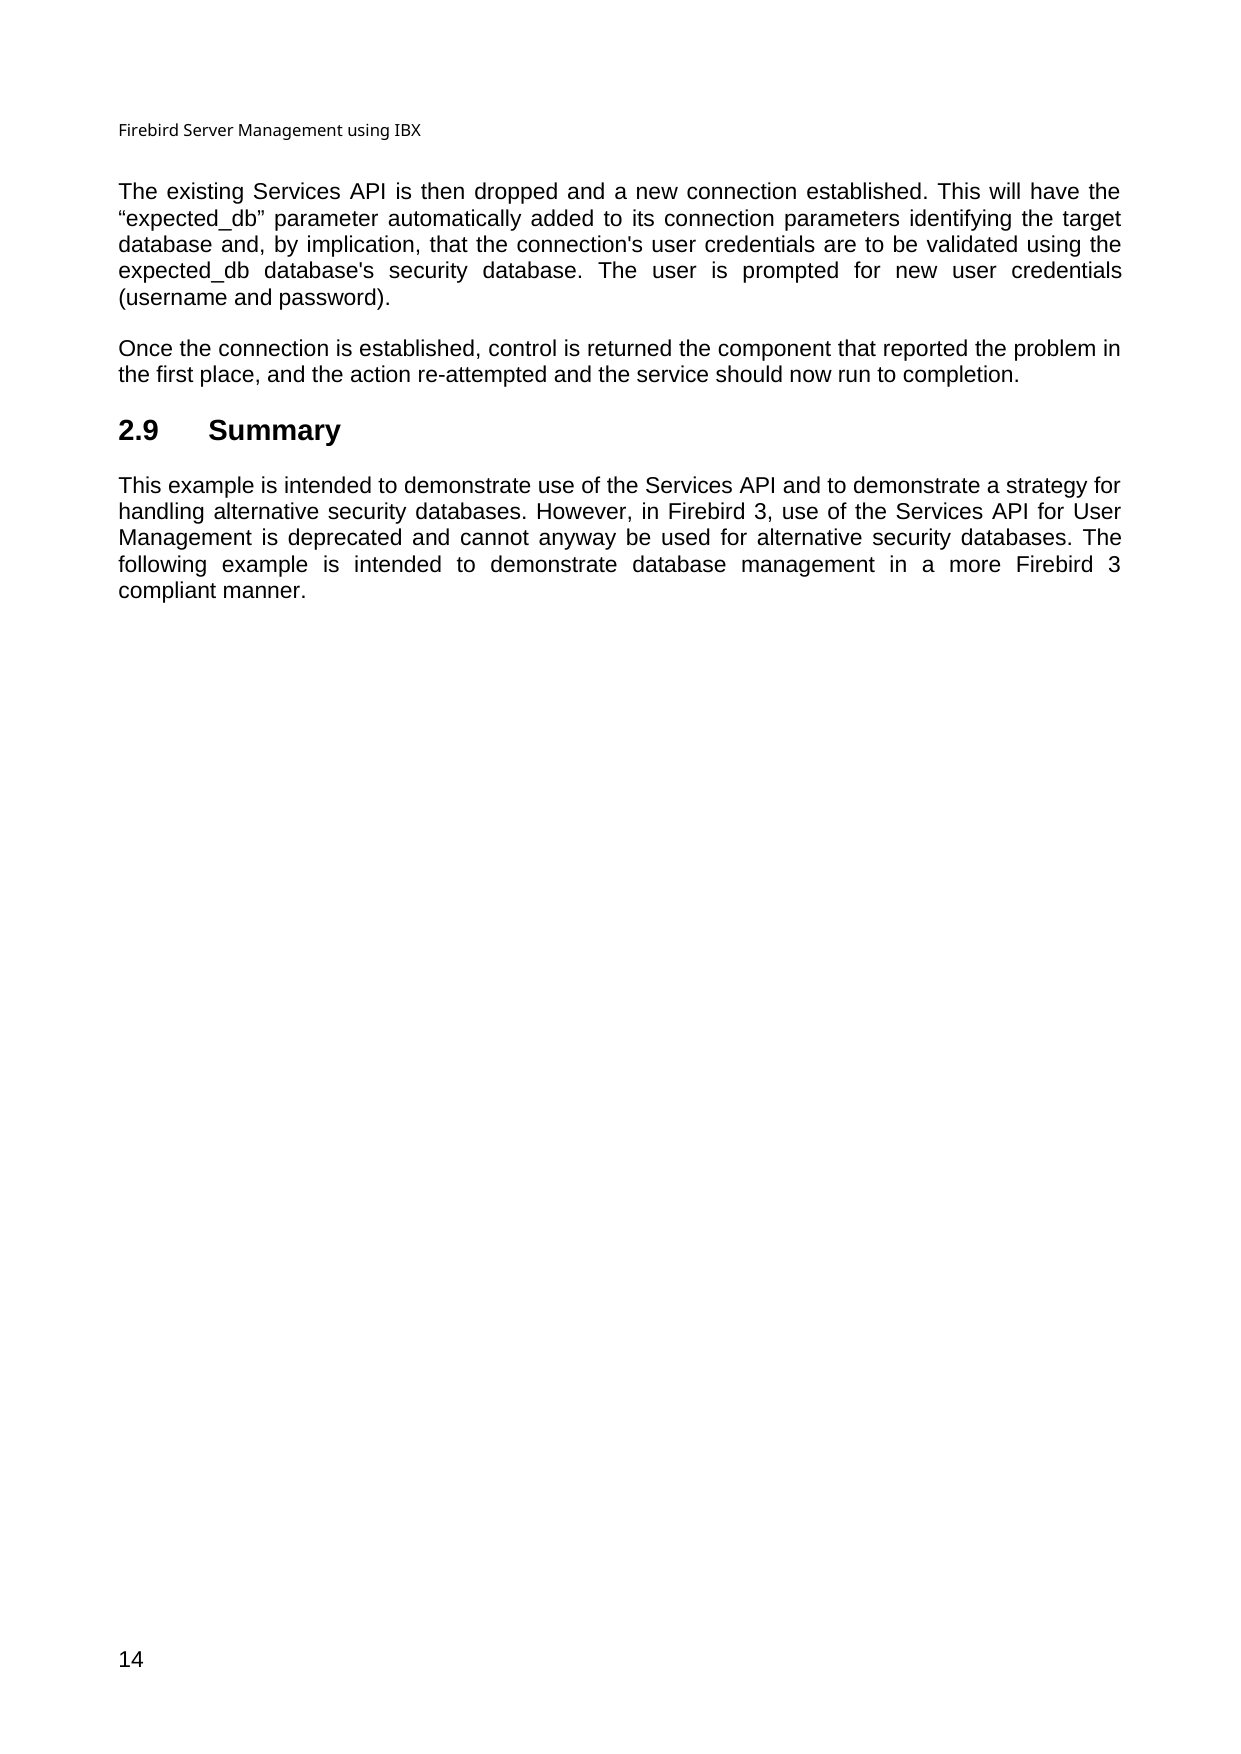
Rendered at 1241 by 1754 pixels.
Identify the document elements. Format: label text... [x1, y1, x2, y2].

text Once the connection is established, control is returned the component that reported the problem in the first place, and the action re-attempted and the service should now run to completion. [118, 335, 1122, 388]
text The existing Services API is then dropped and a new connection established. This will have the “expected_db” parameter automatically added to its connection parameters identifying the target database and, by implication, that the connection's user credentials are to be validated using the expected_db database's security database. The user is prompted for new user credentials (username and password). [118, 178, 1122, 310]
subtitle Summary [118, 413, 1122, 446]
text This example is intended to demonstrate use of the Services API and to demonstrate a strategy for handling alternative security databases. However, in Firebird 3, use of the Services API for User Management is deprecated and cannot anyway be used for alternative security databases. The following example is intended to demonstrate database management in a more Firebird 3 compliant manner. [118, 472, 1122, 603]
